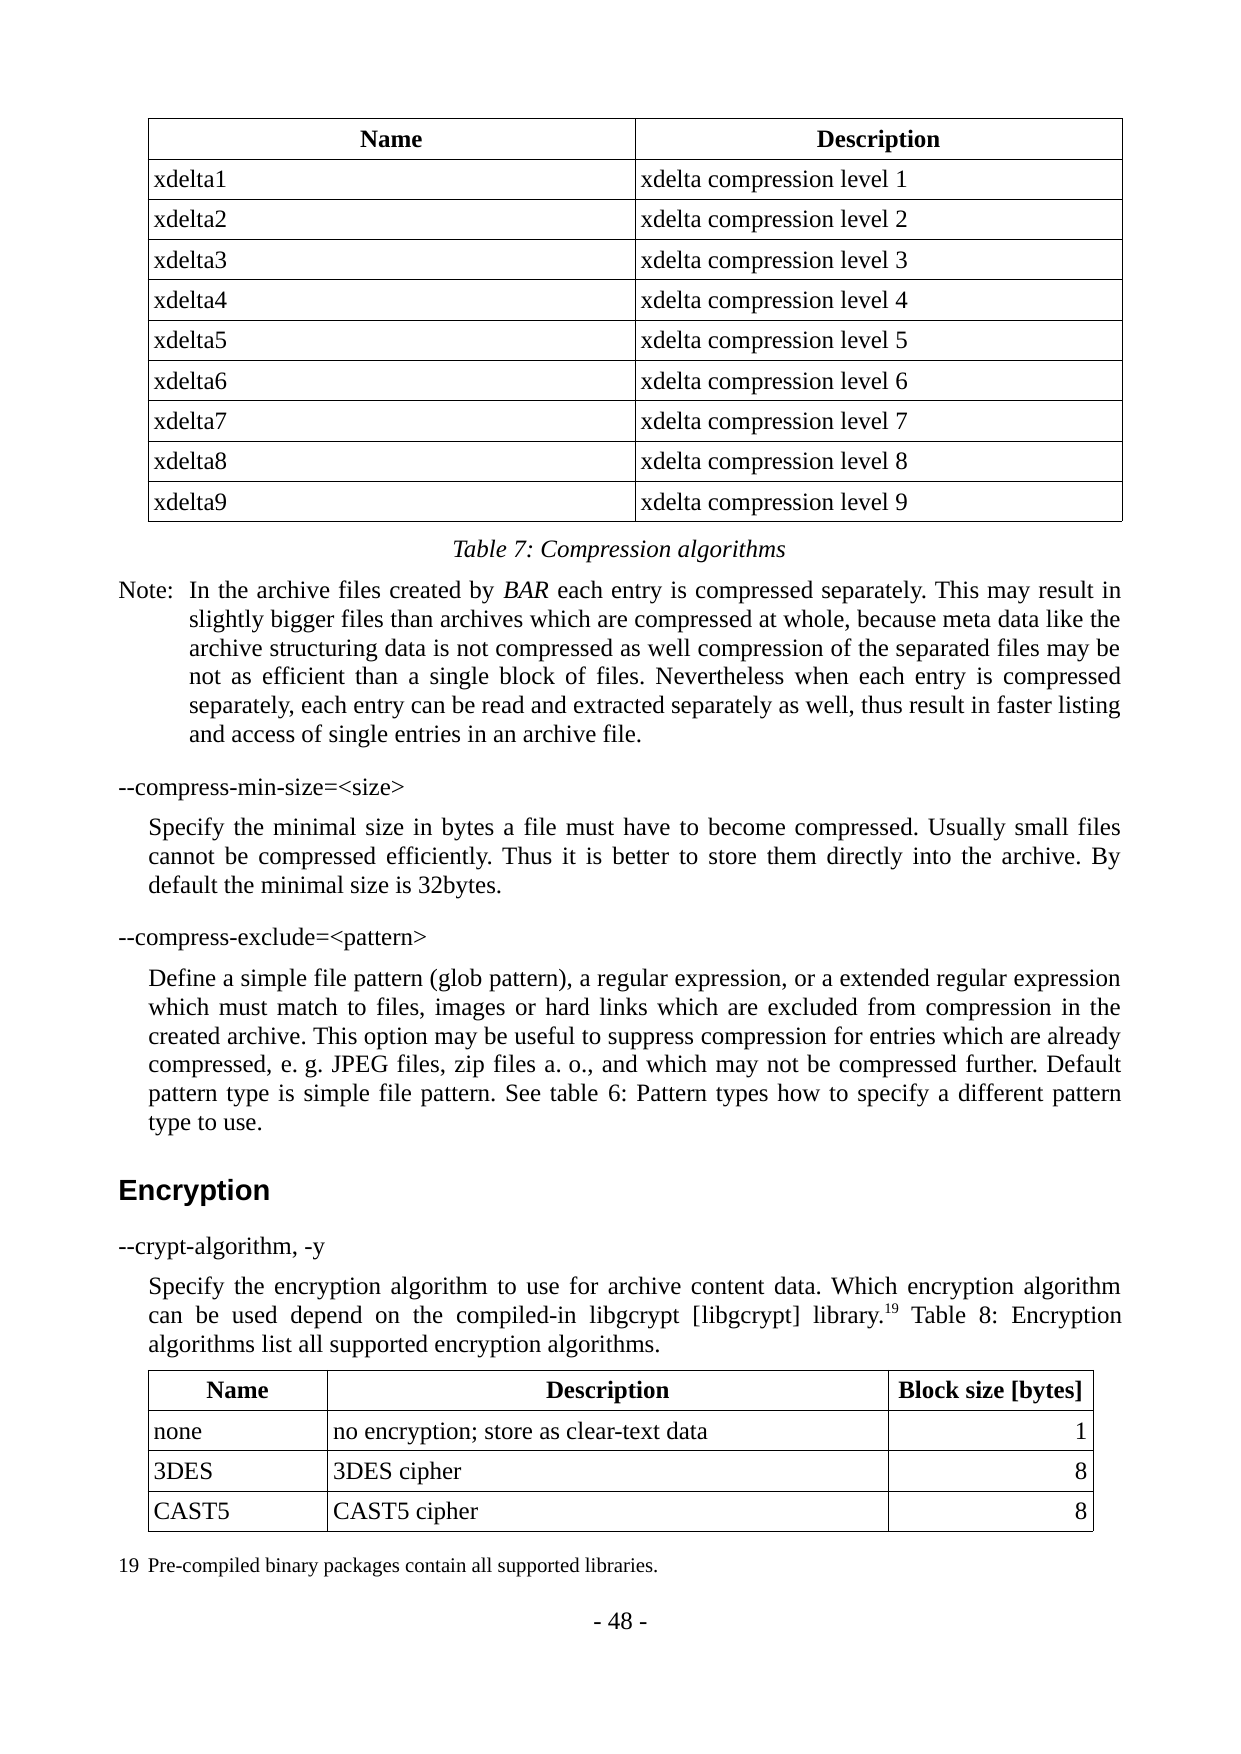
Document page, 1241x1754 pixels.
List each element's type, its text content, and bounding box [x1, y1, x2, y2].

table_cell 3DES cipher [328, 1451, 888, 1491]
table_cell xdelta compression level 9 [636, 482, 1122, 521]
text Define a simple file pattern (glob pattern), a regular expression, or a extended regular expression which must match to files, images or hard links which are excluded from compression in the created archive. This option may be useful to suppress compression for entries which are already compressed, e. g. JPEG files, zip files a. o., and which may not be compressed further. Default pattern type is simple file pattern. See table 6: Pattern types how to specify a different pattern type to use. [148, 963, 1122, 1136]
table_cell xdelta9 [149, 482, 635, 521]
table_cell xdelta compression level 1 [636, 160, 1122, 199]
table_cell 8 [889, 1492, 1093, 1531]
table_cell xdelta3 [149, 240, 635, 279]
table_cell xdelta4 [149, 280, 635, 320]
table_cell xdelta compression level 3 [636, 240, 1122, 279]
table_header Block size [bytes] [889, 1371, 1093, 1410]
table_cell none [149, 1411, 327, 1450]
subtitle Encryption [118, 1173, 1122, 1206]
table_cell xdelta compression level 6 [636, 361, 1122, 400]
table_cell xdelta compression level 7 [636, 401, 1122, 441]
title --compress-exclude=<pattern> [118, 922, 1122, 951]
table_header Description [636, 119, 1122, 158]
table_header Name [149, 1371, 327, 1410]
table_cell xdelta5 [149, 321, 635, 360]
table_cell xdelta compression level 2 [636, 200, 1122, 239]
table_cell xdelta compression level 8 [636, 442, 1122, 481]
text Note: In the archive files created by BAR each entry is compressed separately. This may result in slightly bigger files than archives which are compressed at whole, because meta data like the archive structuring data is not compressed as well compression of the separated files may be not as efficient than a single block of files. Nevertheless when each entry is compressed separately, each entry can be read and extracted separately as well, thus result in faster listing and access of single entries in an archive file. [118, 575, 1122, 748]
text Specify the encryption algorithm to use for archive content data. Which encryption algorithm can be used depend on the compiled-in libgcrypt [libgcrypt] library. Table 8: Encryption algorithms list all supported encryption algorithms. [148, 1271, 1122, 1358]
table_cell 3DES [149, 1451, 327, 1491]
table_cell xdelta compression level 4 [636, 280, 1122, 320]
table_cell xdelta1 [149, 160, 635, 199]
title --compress-min-size=<size> [118, 772, 1122, 800]
table_header Description [328, 1371, 888, 1410]
table_cell CAST5 [149, 1492, 327, 1531]
table_cell xdelta8 [149, 442, 635, 481]
text Specify the minimal size in bytes a file must have to become compressed. Usually small files cannot be compressed efficiently. Thus it is better to store them directly into the archive. By default the minimal size is 32bytes. [148, 812, 1122, 898]
text Pre-compiled binary packages contain all supported libraries. [118, 1553, 1122, 1577]
table_cell no encryption; store as clear-text data [328, 1411, 888, 1450]
table_header Name [149, 119, 635, 158]
table_cell xdelta compression level 5 [636, 321, 1122, 360]
title --crypt-algorithm, -y [118, 1231, 1122, 1259]
table_cell CAST5 cipher [328, 1492, 888, 1531]
table_cell 1 [889, 1411, 1093, 1450]
table_cell xdelta6 [149, 361, 635, 400]
table_cell 8 [889, 1451, 1093, 1491]
text Table 7: Compression algorithms [118, 534, 1122, 563]
table_cell xdelta2 [149, 200, 635, 239]
table_cell xdelta7 [149, 401, 635, 441]
